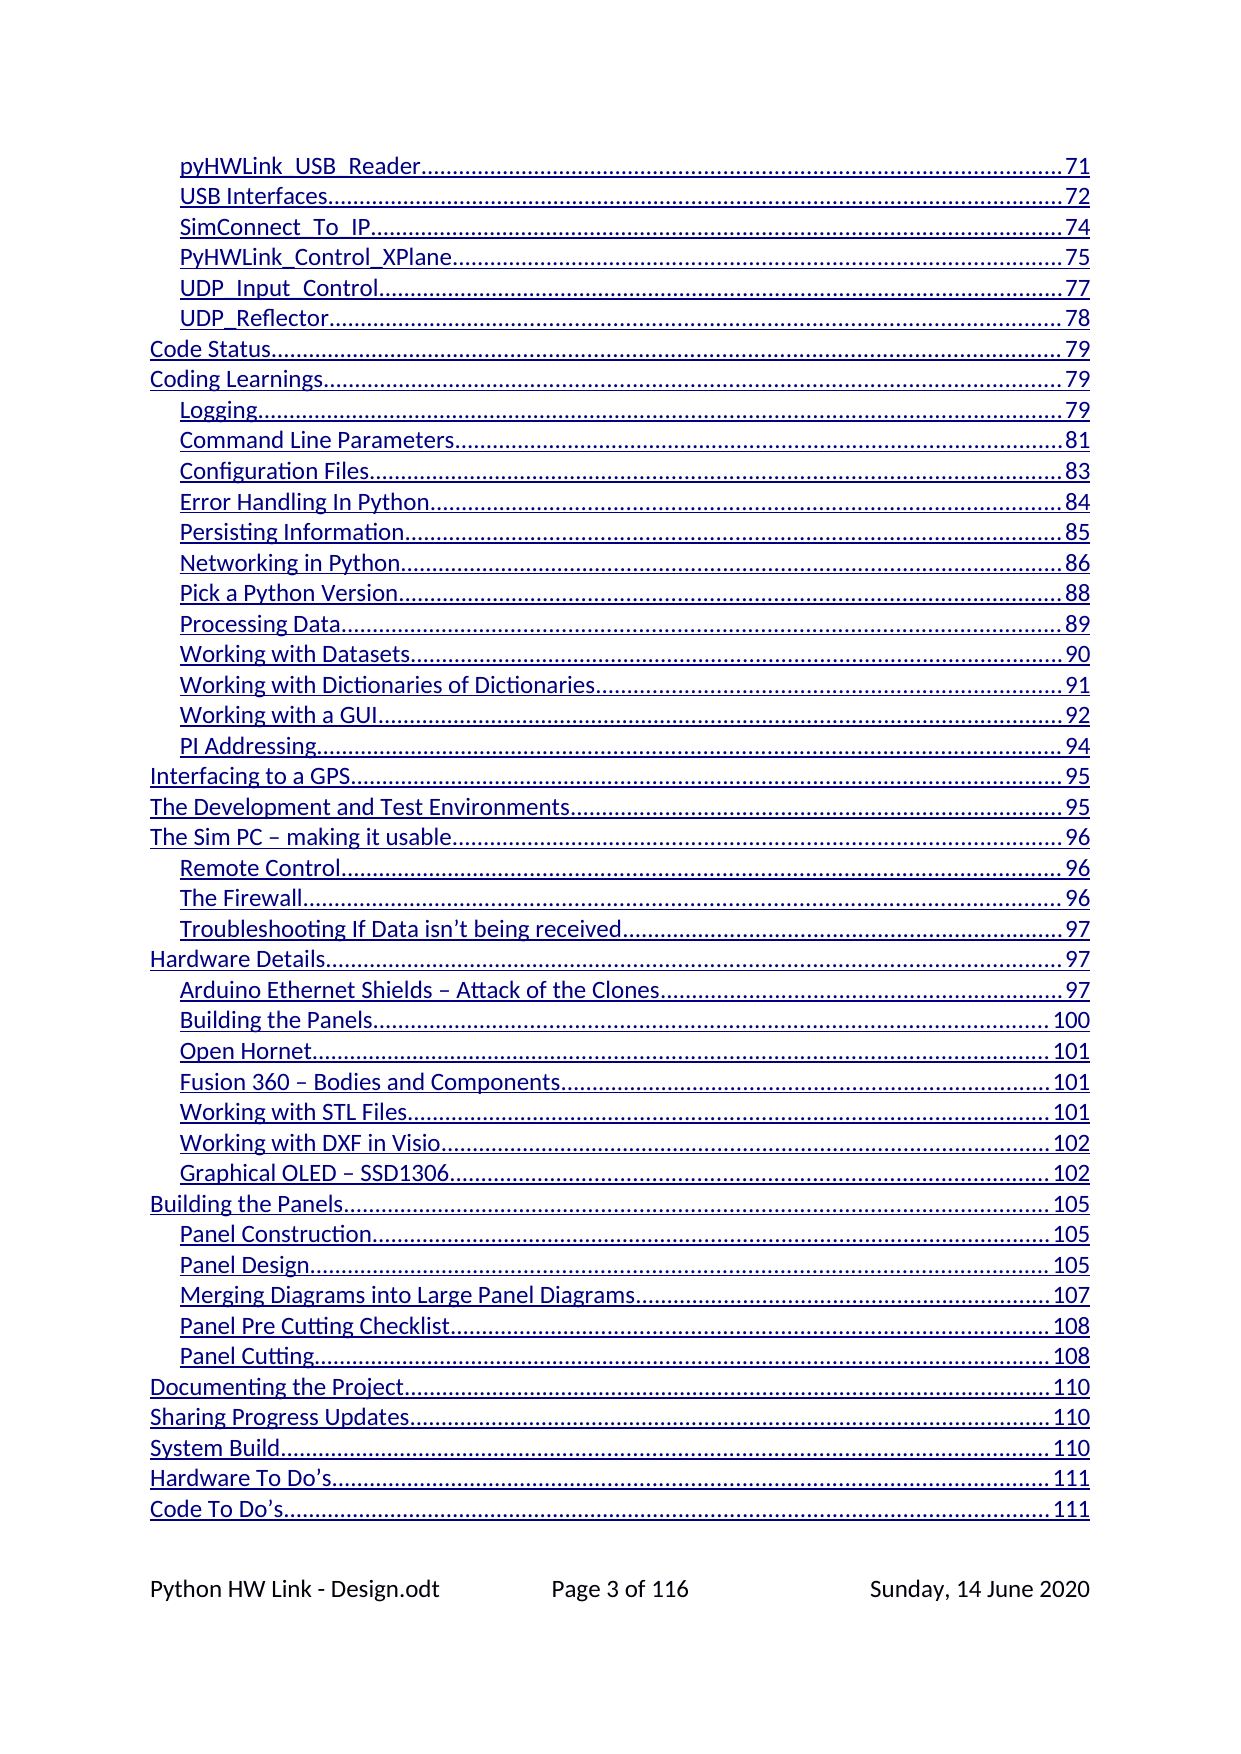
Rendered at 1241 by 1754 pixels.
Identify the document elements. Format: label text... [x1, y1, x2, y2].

text Building the Panels 100 [179, 1004, 1090, 1031]
text Panel Pre Cutting Checklist 108 [179, 1310, 1090, 1336]
text Open Hornet 101 [179, 1035, 1090, 1061]
text Processing Data 89 [179, 608, 1090, 634]
text [179, 1245, 1090, 1249]
text The Sim PC – making it usable 96 [150, 821, 1090, 848]
text [179, 482, 1090, 486]
text The Firewall 96 [179, 882, 1090, 909]
text [179, 604, 1090, 608]
text [179, 543, 1090, 547]
text Working with DXF in Visio 102 [179, 1127, 1090, 1153]
text Fusion 360 – Bodies and Components 101 [179, 1066, 1090, 1092]
text Panel Design 105 [179, 1249, 1090, 1275]
text [179, 1367, 1090, 1371]
text Command Line Parameters 81 [179, 425, 1090, 451]
text [179, 299, 1090, 303]
text Hardware Details 97 [150, 943, 1090, 970]
text Error Handling In Python 84 [179, 486, 1090, 512]
text pyHWLink_USB_Reader 71 [179, 150, 1090, 176]
text Troubleshooting If Data isn’t being received 97 [179, 913, 1090, 939]
text System Build 110 [150, 1432, 1090, 1458]
text Sharing Progress Updates 110 [150, 1401, 1090, 1427]
text Coding Learnings 79 [150, 364, 1090, 390]
text Building the Panels 105 [150, 1188, 1090, 1214]
text Remote Control 96 [179, 852, 1090, 878]
text Panel Cutting 108 [179, 1340, 1090, 1366]
text [179, 207, 1090, 211]
text [179, 421, 1090, 425]
text Networking in Python 86 [179, 547, 1090, 573]
text [179, 1306, 1090, 1310]
text UDP_Reflector 78 [179, 303, 1090, 329]
text Code Status 79 [150, 333, 1090, 359]
text [179, 238, 1090, 242]
text Persisting Information 85 [179, 516, 1090, 542]
text Logging 79 [179, 394, 1090, 420]
text [179, 1062, 1090, 1066]
text Panel Construction 105 [179, 1218, 1090, 1244]
text Configuration Files 83 [179, 455, 1090, 481]
text [179, 665, 1090, 669]
text Pick a Python Version 88 [179, 577, 1090, 603]
text Merging Diagrams into Large Panel Diagrams 107 [179, 1279, 1090, 1305]
text PI Addressing 94 [179, 730, 1090, 756]
text Code To Do’s 111 [150, 1493, 1090, 1519]
text [179, 726, 1090, 730]
text [179, 1123, 1090, 1127]
text Graphical OLED – SSD1306 102 [179, 1157, 1090, 1183]
text Arduino Ethernet Shields – Attack of the Clones 97 [179, 974, 1090, 1000]
text Working with Datasets 90 [179, 638, 1090, 664]
text PyHWLink_Control_XPlane 75 [179, 242, 1090, 268]
text SimConnect_To_IP 74 [179, 211, 1090, 237]
text Hardware To Do’s 111 [150, 1462, 1090, 1488]
text [179, 1184, 1090, 1188]
text USB Interfaces 72 [179, 181, 1090, 206]
text Interfacing to a GPS 95 [150, 760, 1090, 786]
text Working with a GUI 92 [179, 699, 1090, 725]
text [179, 177, 1090, 181]
text The Development and Test Environments 95 [150, 791, 1090, 817]
text Documenting the Project 110 [150, 1371, 1090, 1397]
text Working with STL Files 101 [179, 1096, 1090, 1122]
text UDP_Input_Control 77 [179, 272, 1090, 298]
text Working with Dictionaries of Dictionaries 91 [179, 669, 1090, 695]
